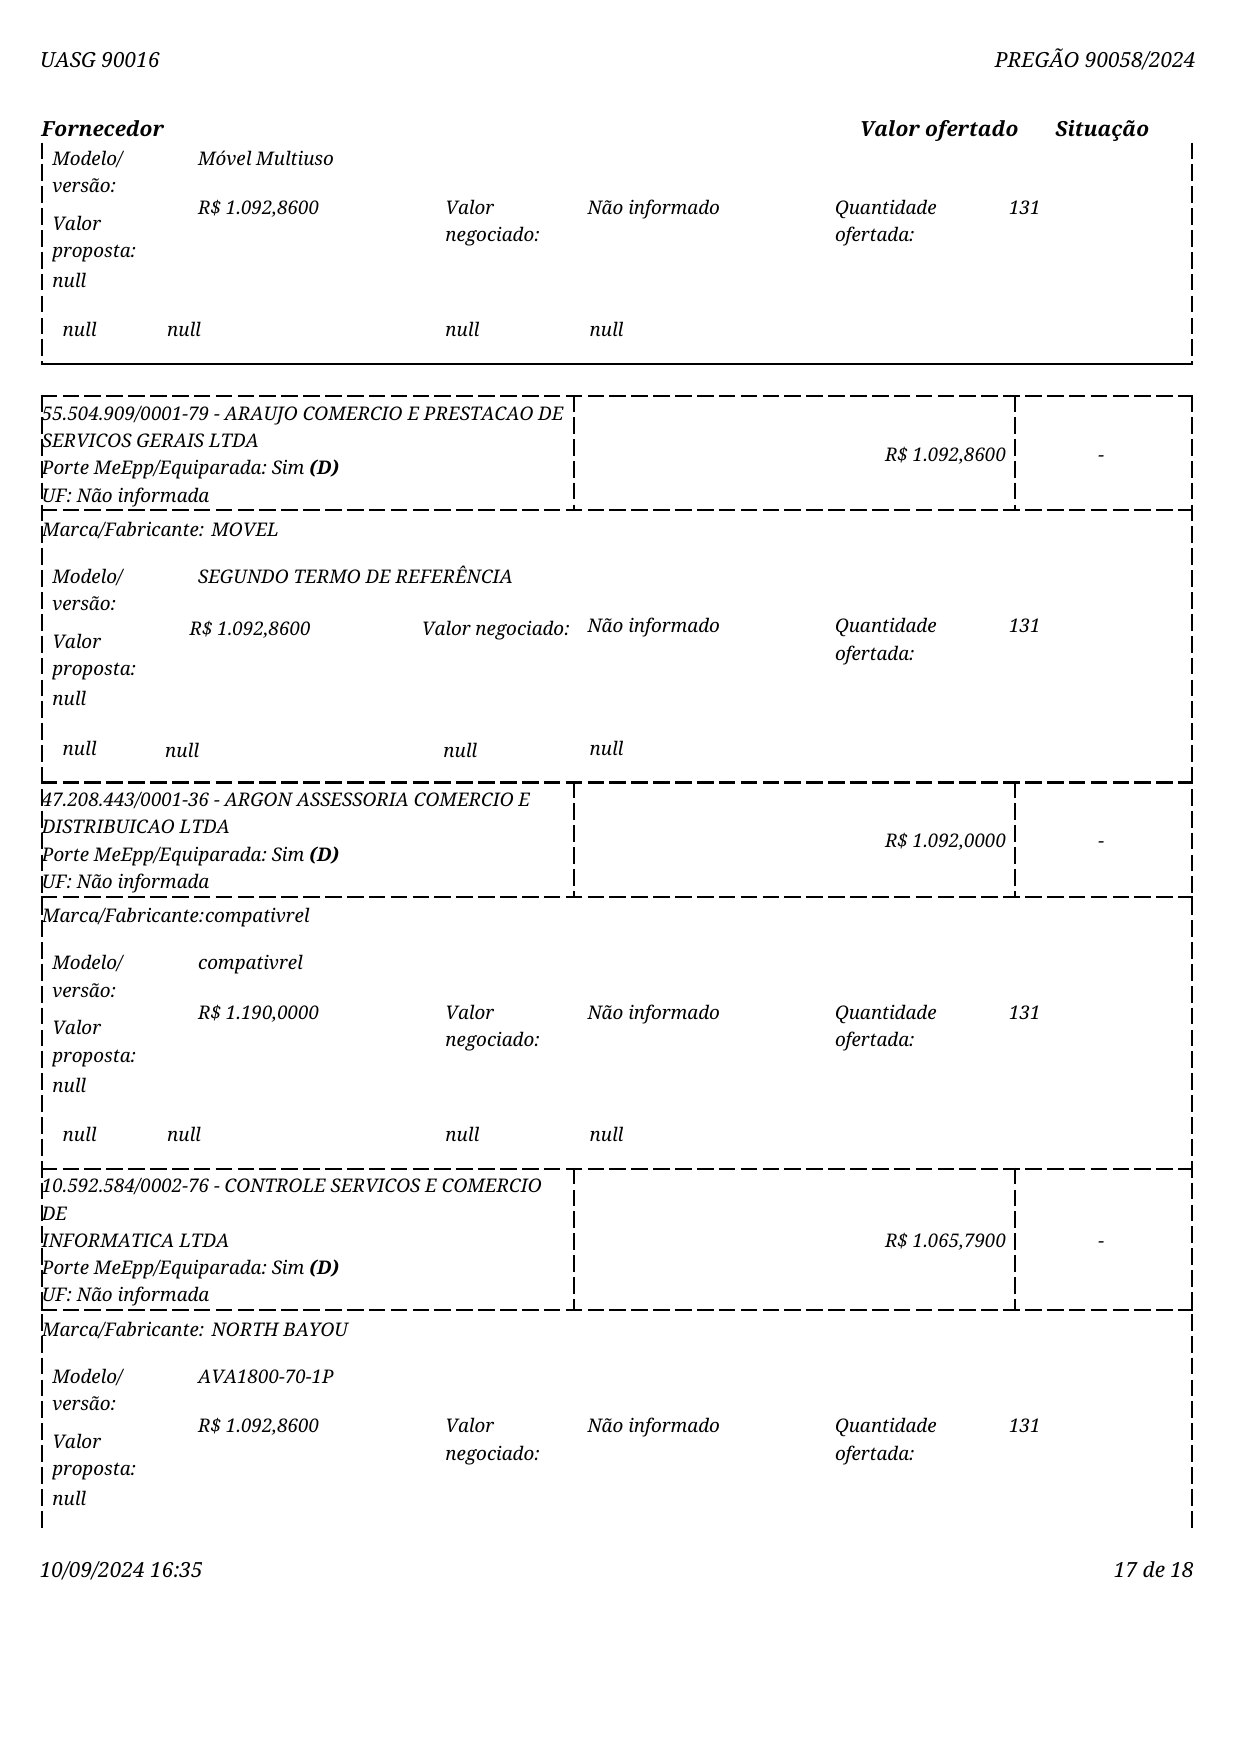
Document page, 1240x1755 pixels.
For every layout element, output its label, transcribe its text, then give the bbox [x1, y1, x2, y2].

table_cell Quantidade ofertada: [835, 610, 998, 683]
table_cell Valor negociado: [445, 192, 579, 265]
table_cell [579, 947, 835, 996]
table_cell R$ 1.065,7900 [574, 1168, 1015, 1309]
table_cell Não informado [579, 1410, 835, 1483]
table_cell [579, 143, 835, 192]
table_cell [579, 896, 835, 947]
table_cell AVA1800-70-1P [186, 1360, 445, 1410]
table_cell Marca/Fabricante: compativrel [42, 896, 445, 947]
table_cell - [1015, 1168, 1192, 1309]
table_cell [999, 896, 1192, 947]
table_cell Marca/Fabricante: NORTH BAYOU [42, 1309, 445, 1360]
table_cell R$ 1.092,8600 [186, 192, 445, 265]
table_cell [999, 1360, 1192, 1410]
table_cell [579, 683, 835, 732]
table_cell [835, 683, 998, 732]
table_cell [999, 1483, 1192, 1532]
table_cell [579, 1069, 835, 1118]
table_cell null [445, 314, 579, 363]
table_cell null [445, 1119, 579, 1168]
table_cell [445, 265, 579, 314]
table_cell null [42, 1483, 445, 1532]
table_cell [835, 265, 998, 314]
table_cell [999, 509, 1192, 561]
table_cell Modelo/versão: Valor proposta: [42, 143, 186, 265]
table_cell null [579, 314, 835, 363]
table_cell [579, 1360, 835, 1410]
table_cell Quantidade ofertada: [835, 192, 998, 265]
table_cell [999, 1309, 1192, 1360]
table_cell null [42, 1069, 445, 1118]
table_cell Não informado [579, 610, 835, 683]
table_cell null [579, 732, 835, 781]
table_cell null [156, 1119, 445, 1168]
table_cell [835, 896, 998, 947]
table_cell null [156, 314, 445, 363]
table_cell null [42, 683, 579, 732]
table_cell Quantidade ofertada: [835, 1410, 998, 1483]
table_cell [999, 1069, 1192, 1118]
table_cell [999, 732, 1192, 781]
table_cell [835, 1119, 998, 1168]
table_cell 131 [999, 610, 1192, 683]
table_cell [999, 1119, 1192, 1168]
table_cell SEGUNDO TERMO DE REFERÊNCIA [186, 561, 579, 610]
table_cell Modelo/versão: Valor proposta: [42, 561, 186, 683]
table_cell - [1015, 781, 1192, 896]
table_cell [835, 1483, 998, 1532]
table_cell [999, 314, 1192, 363]
table_cell R$ 1.092,0000 [574, 781, 1015, 896]
table_header R$ 1.092,8600 [574, 395, 1015, 509]
table_cell [445, 1360, 579, 1410]
table_cell Marca/Fabricante: MOVEL [42, 509, 579, 561]
table_cell [835, 561, 998, 610]
table_cell R$ 1.190,0000 [186, 996, 445, 1069]
table_cell [999, 947, 1192, 996]
table_cell Modelo/versão: Valor proposta: [42, 947, 186, 1069]
table_cell Móvel Multiuso [186, 143, 445, 192]
table_cell [835, 1360, 998, 1410]
table_cell 10.592.584/0002-76 - CONTROLE SERVICOS E COMERCIO DE INFORMATICA LTDA Porte MeEpp/Equiparada: Sim (D) UF: Não informada [42, 1168, 574, 1309]
table_cell 131 [999, 1410, 1192, 1483]
table_header 55.504.909/0001-79 - ARAUJO COMERCIO E PRESTACAO DE SERVICOS GERAIS LTDA Porte MeEpp/Equiparada: Sim (D) UF: Não informada [42, 395, 574, 509]
table_cell null [42, 265, 445, 314]
table_cell [445, 896, 579, 947]
table_header - [1015, 395, 1192, 509]
table_cell Não informado [579, 192, 835, 265]
table_cell [999, 143, 1192, 192]
table_cell [835, 314, 998, 363]
table_cell [835, 143, 998, 192]
table_cell null [42, 1119, 156, 1168]
table_cell [835, 509, 998, 561]
table_cell [579, 509, 835, 561]
table_cell [579, 1483, 835, 1532]
table_cell [579, 561, 835, 610]
table_cell Valor negociado: [445, 996, 579, 1069]
table_cell Modelo/versão: Valor proposta: [42, 1360, 186, 1483]
table_cell [445, 1309, 579, 1360]
table_cell Quantidade ofertada: [835, 996, 998, 1069]
table_cell [445, 1069, 579, 1118]
table_cell [445, 947, 579, 996]
table_cell [579, 265, 835, 314]
table_cell [835, 1069, 998, 1118]
table_cell null null [156, 732, 579, 781]
table_cell [999, 561, 1192, 610]
table_cell [835, 1309, 998, 1360]
table_cell 47.208.443/0001-36 - ARGON ASSESSORIA COMERCIO E DISTRIBUICAO LTDA Porte MeEpp/Equiparada: Sim (D) UF: Não informada [42, 781, 574, 896]
table_cell Valor negociado: [445, 1410, 579, 1483]
table_cell null [579, 1119, 835, 1168]
table_cell [835, 947, 998, 996]
table_cell [579, 1309, 835, 1360]
table_cell [999, 683, 1192, 732]
table_cell [445, 1483, 579, 1532]
table_cell 131 [999, 192, 1192, 265]
table_cell R$ 1.092,8600 Valor negociado: [186, 610, 579, 683]
table_cell null [42, 314, 156, 363]
table_cell R$ 1.092,8600 [186, 1410, 445, 1483]
table_cell [445, 143, 579, 192]
table_cell 131 [999, 996, 1192, 1069]
table_cell null [42, 732, 156, 781]
table_cell compativrel [186, 947, 445, 996]
table_cell [835, 732, 998, 781]
table_cell Não informado [579, 996, 835, 1069]
table_cell [999, 265, 1192, 314]
